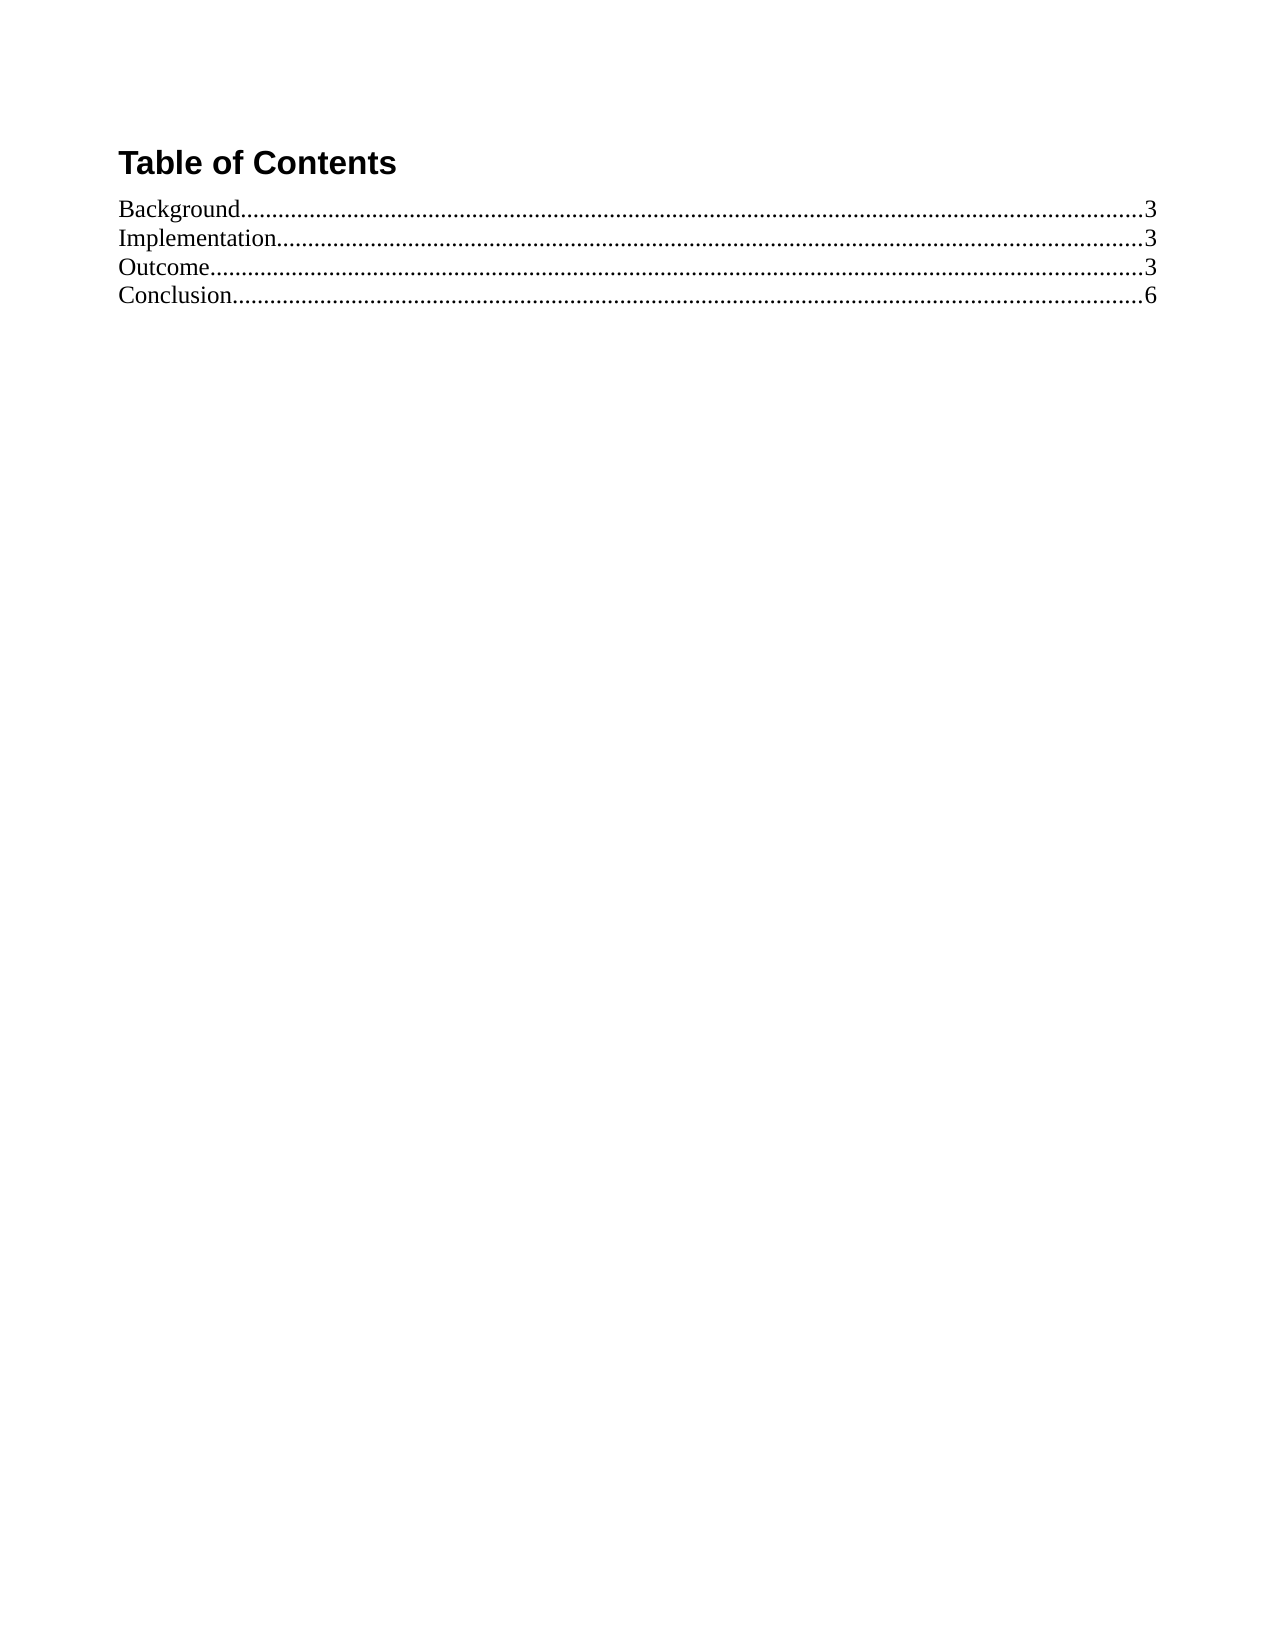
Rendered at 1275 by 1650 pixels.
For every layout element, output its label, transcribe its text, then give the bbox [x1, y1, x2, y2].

text Outcome 3 [118, 252, 1157, 280]
subtitle Table of Contents [118, 143, 1157, 182]
text Implementation 3 [118, 223, 1157, 252]
text Background 3 [118, 194, 1157, 223]
text Conclusion 6 [118, 280, 1157, 309]
